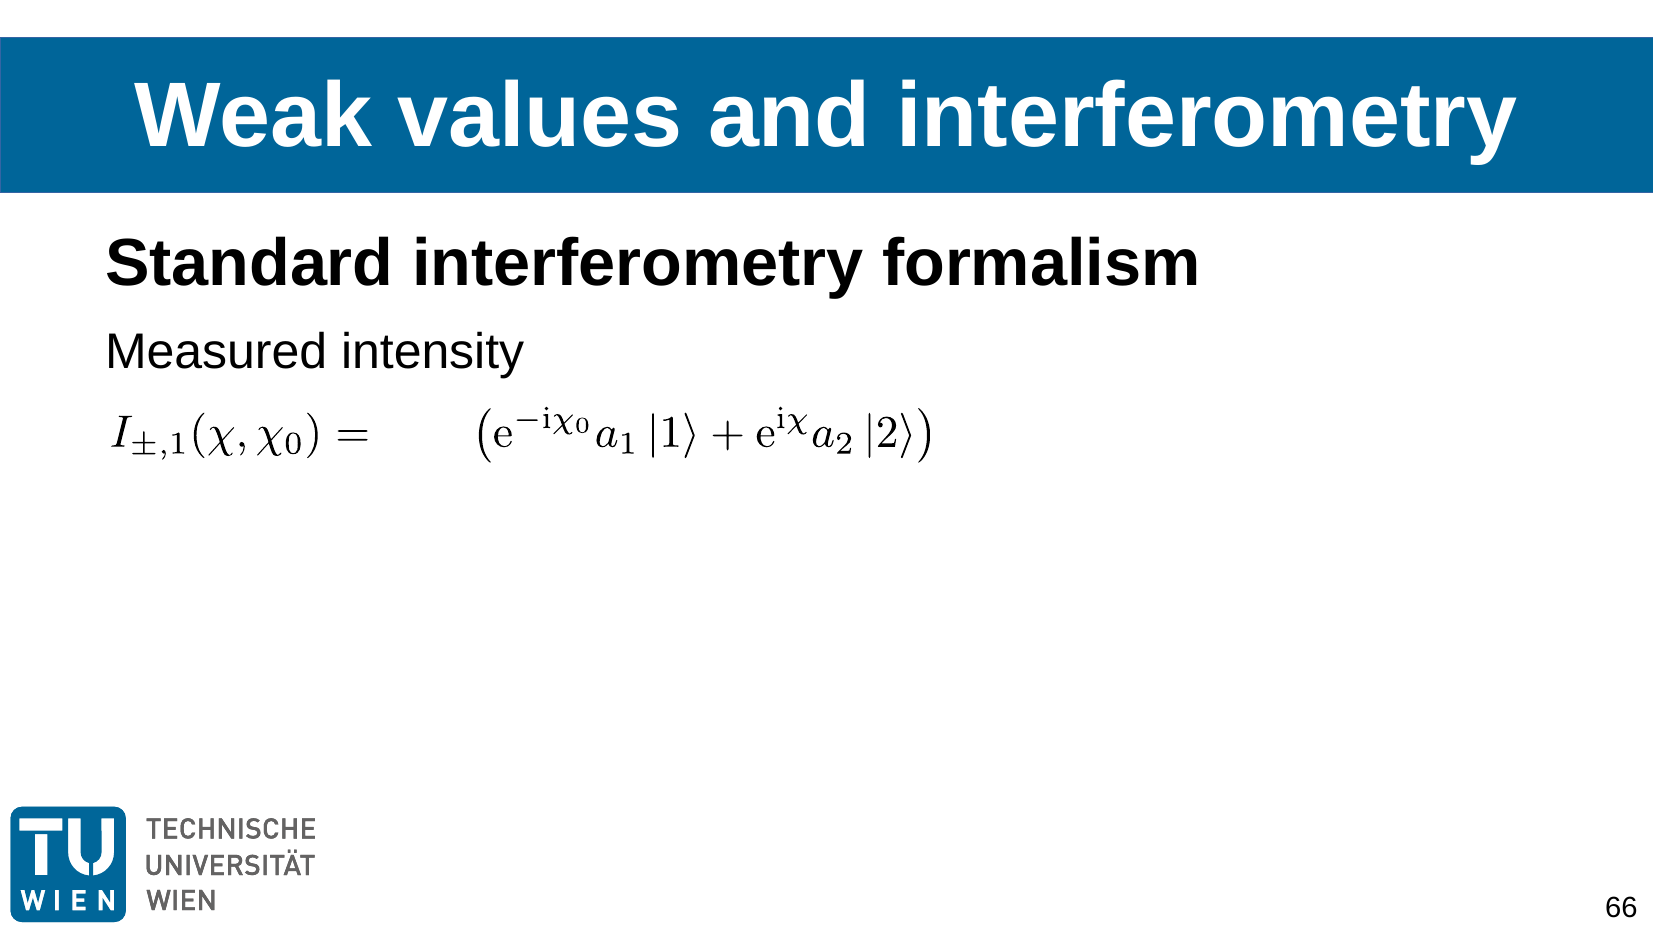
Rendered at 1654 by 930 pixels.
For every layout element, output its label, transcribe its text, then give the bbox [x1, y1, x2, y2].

picture [465, 368, 930, 492]
list Standard interferometry formalism Measured intensity [105, 225, 1593, 391]
title Weak values and interferometry [0, 37, 1653, 193]
picture [93, 368, 375, 492]
